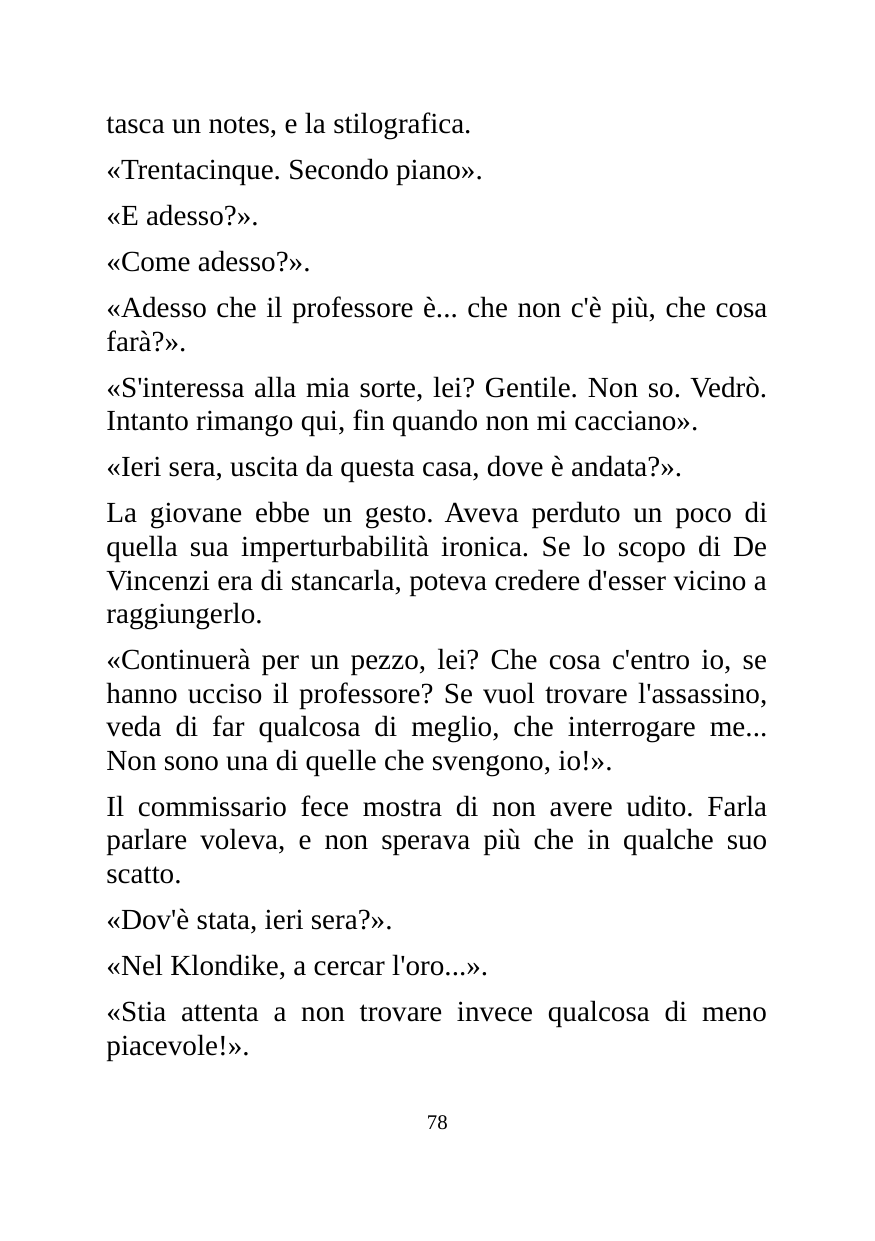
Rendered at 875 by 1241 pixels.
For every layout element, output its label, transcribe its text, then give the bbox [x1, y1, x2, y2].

text «Adesso che il professore è... che non c'è più, che cosa farà?». [106, 290, 768, 357]
text «Trentacinque. Secondo piano». [106, 152, 768, 186]
text «S'interessa alla mia sorte, lei? Gentile. Non so. Vedrò. Intanto rimango qui, fin quando non mi cacciano». [106, 370, 768, 437]
text «E adesso?». [106, 198, 768, 232]
text «Nel Klondike, a cercar l'oro...». [106, 948, 768, 982]
text La giovane ebbe un gesto. Aveva perduto un poco di quella sua imperturbabilità ironica. Se lo scopo di De Vincenzi era di stancarla, poteva credere d'esser vicino a raggiungerlo. [106, 496, 768, 630]
text «Ieri sera, uscita da questa casa, dove è andata?». [106, 449, 768, 483]
text «Dov'è stata, ieri sera?». [106, 902, 768, 936]
text «Stia attenta a non trovare invece qualcosa di meno piacevole!». [106, 994, 768, 1061]
text Il commissario fece mostra di non avere udito. Farla parlare voleva, e non sperava più che in qualche suo scatto. [106, 789, 768, 889]
text «Continuerà per un pezzo, lei? Che cosa c'entro io, se hanno ucciso il professore? Se vuol trovare l'assassino, veda di far qualcosa di meglio, che interrogare me... Non sono una di quelle che svengono, io!». [106, 642, 768, 776]
text «Come adesso?». [106, 244, 768, 278]
text tasca un notes, e la stilografica. [106, 106, 768, 140]
